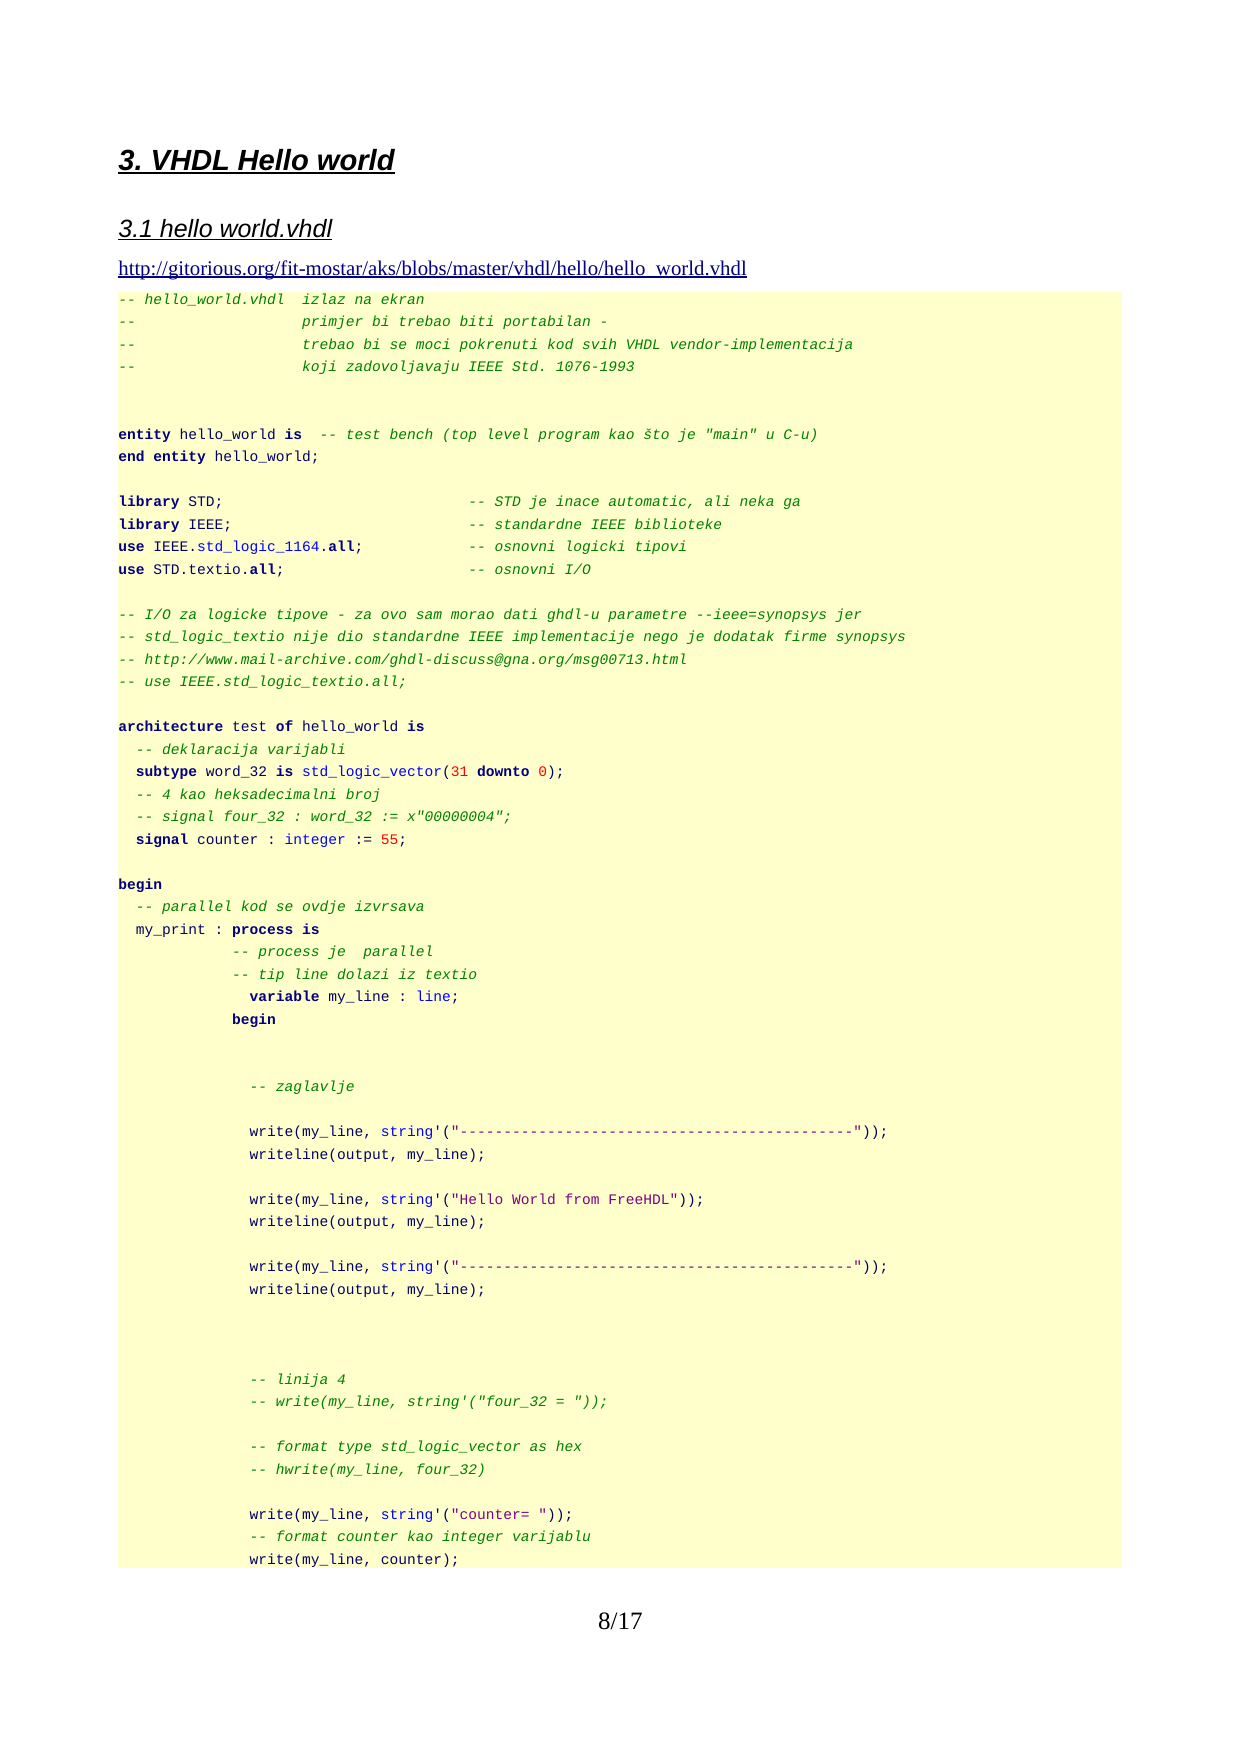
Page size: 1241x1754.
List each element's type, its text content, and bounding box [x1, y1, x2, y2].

text subtype word_32 is std_logic_vector(31 downto 0); [118, 764, 1122, 781]
text -- tip line dolazi iz textio [118, 967, 1122, 983]
text writeline(output, my_line); [118, 1147, 1122, 1163]
text library IEEE; -- standardne IEEE biblioteke [118, 517, 1122, 533]
text entity hello_world is -- test bench (top level program kao što je "main" u C-u) [118, 427, 1122, 443]
text -- zaglavlje [118, 1079, 1122, 1096]
text architecture test of hello_world is [118, 719, 1122, 736]
text -- parallel kod se ovdje izvrsava [118, 899, 1122, 916]
text http://gitorious.org/fit-mostar/aks/blobs/master/vhdl/hello/hello_world.vhdl [118, 255, 1122, 279]
text end entity hello_world; [118, 449, 1122, 466]
text -- hello_world.vhdl izlaz na ekran [118, 292, 1122, 308]
text write(my_line, string'("---------------------------------------------")); [118, 1259, 1122, 1276]
text writeline(output, my_line); [118, 1214, 1122, 1231]
text -- format counter kao integer varijablu [118, 1529, 1122, 1546]
text -- process je parallel [118, 944, 1122, 961]
text library STD; -- STD je inace automatic, ali neka ga [118, 494, 1122, 511]
text my_print : process is [118, 922, 1122, 938]
text -- I/O za logicke tipove - za ovo sam morao dati ghdl-u parametre --ieee=synopsys jer [118, 607, 1122, 623]
text -- 4 kao heksadecimalni broj [118, 787, 1122, 803]
subtitle 3.1 hello world.vhdl [118, 214, 1122, 243]
text write(my_line, counter); [118, 1552, 1122, 1568]
text -- hwrite(my_line, four_32) [118, 1462, 1122, 1478]
text -- use IEEE.std_logic_textio.all; [118, 674, 1122, 691]
text -- write(my_line, string'("four_32 = ")); [118, 1394, 1122, 1411]
text write(my_line, string'("counter= ")); [118, 1507, 1122, 1523]
text use IEEE.std_logic_1164.all; -- osnovni logicki tipovi [118, 539, 1122, 556]
text begin [118, 877, 1122, 893]
text -- format type std_logic_vector as hex [118, 1439, 1122, 1456]
text write(my_line, string'("---------------------------------------------")); [118, 1124, 1122, 1141]
text signal counter : integer := 55; [118, 832, 1122, 848]
text -- std_logic_textio nije dio standardne IEEE implementacije nego je dodatak firme synopsys [118, 629, 1122, 646]
text begin [118, 1012, 1122, 1028]
text write(my_line, string'("Hello World from FreeHDL")); [118, 1192, 1122, 1208]
text writeline(output, my_line); [118, 1282, 1122, 1298]
text variable my_line : line; [118, 989, 1122, 1006]
text -- trebao bi se moci pokrenuti kod svih VHDL vendor-implementacija [118, 337, 1122, 353]
text -- signal four_32 : word_32 := x"00000004"; [118, 809, 1122, 826]
subtitle 3. VHDL Hello world [118, 143, 1122, 177]
text -- linija 4 [118, 1372, 1122, 1388]
text -- http://www.mail-archive.com/ghdl-discuss@gna.org/msg00713.html [118, 652, 1122, 668]
text use STD.textio.all; -- osnovni I/O [118, 562, 1122, 578]
text -- deklaracija varijabli [118, 742, 1122, 758]
text -- primjer bi trebao biti portabilan - [118, 314, 1122, 331]
text -- koji zadovoljavaju IEEE Std. 1076-1993 [118, 359, 1122, 376]
